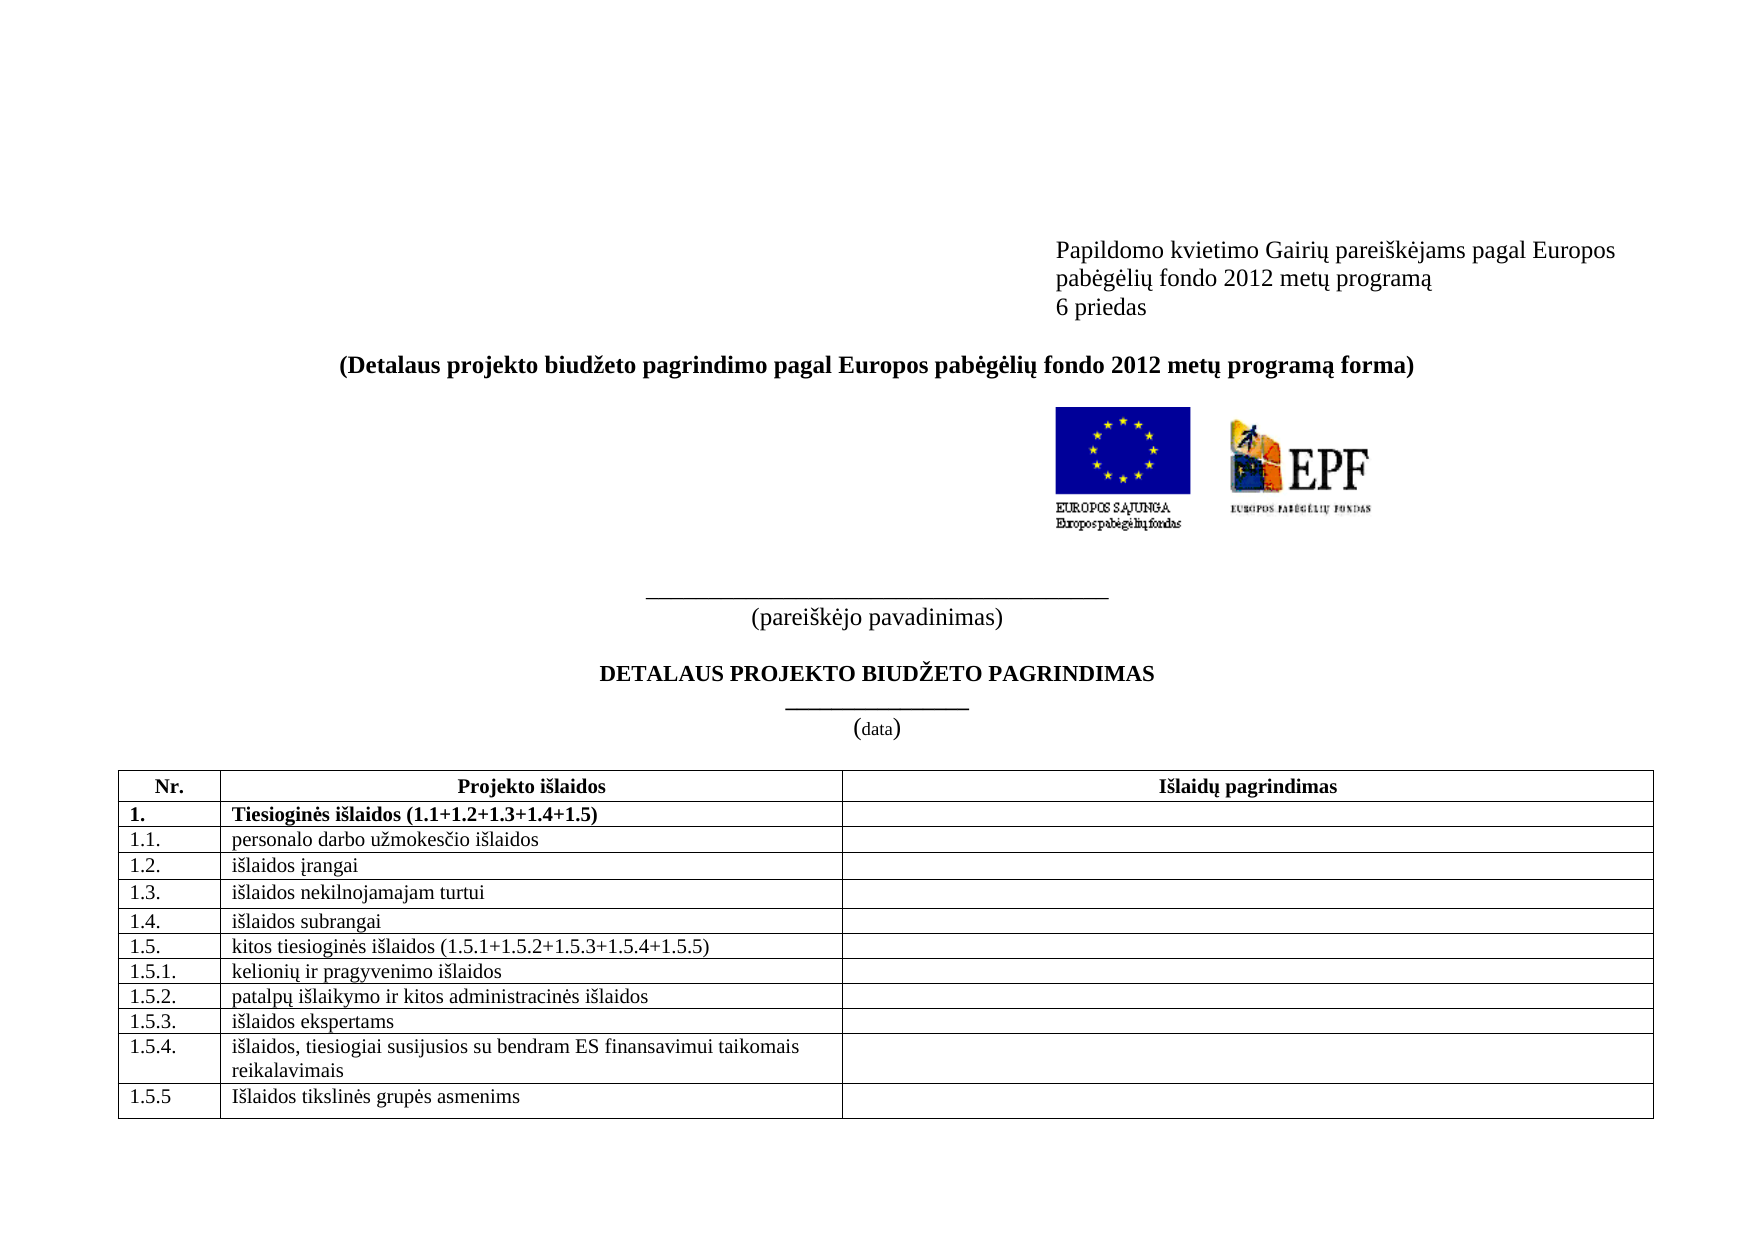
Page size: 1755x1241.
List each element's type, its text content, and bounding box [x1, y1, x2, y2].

table_cell [843, 909, 1653, 933]
table_cell išlaidos ekspertams [221, 1009, 842, 1033]
table_cell 1.1. [119, 827, 220, 852]
table_cell 1.2. [119, 853, 220, 879]
text (Detalaus projekto biudžeto pagrindimo pagal Europos pabėgėlių fondo 2012 metų programą forma) [118, 350, 1636, 378]
table_cell išlaidos įrangai [221, 853, 842, 879]
table_cell 1.5.4. [119, 1034, 220, 1082]
table_cell 1.5.1. [119, 959, 220, 983]
text (pareiškėjo pavadinimas) [118, 602, 1636, 631]
table_cell patalpų išlaikymo ir kitos administracinės išlaidos [221, 984, 842, 1008]
table_cell Išlaidos tikslinės grupės asmenims [221, 1084, 842, 1118]
table_cell [843, 984, 1653, 1008]
table_cell [843, 880, 1653, 908]
table_header Nr. [119, 771, 220, 801]
table_cell [843, 802, 1653, 826]
table_header Išlaidų pagrindimas [843, 771, 1653, 801]
table_cell personalo darbo užmokesčio išlaidos [221, 827, 842, 852]
table_cell [843, 1009, 1653, 1033]
table_cell 1.5.2. [119, 984, 220, 1008]
text ________________ [118, 686, 1636, 712]
table_cell Tiesioginės išlaidos (1.1+1.2+1.3+1.4+1.5) [221, 802, 842, 826]
table_cell [843, 827, 1653, 852]
table_cell kitos tiesioginės išlaidos (1.5.1+1.5.2+1.5.3+1.5.4+1.5.5) [221, 934, 842, 958]
table_cell 1.5.3. [119, 1009, 220, 1033]
table_cell 1.5.5 [119, 1084, 220, 1118]
text _____________________________________ [118, 573, 1636, 602]
table_cell kelionių ir pragyvenimo išlaidos [221, 959, 842, 983]
table_cell 1. [119, 802, 220, 826]
table_cell [843, 934, 1653, 958]
table_cell [843, 1034, 1653, 1082]
table_cell 1.5. [119, 934, 220, 958]
table_cell [843, 853, 1653, 879]
table_cell 1.3. [119, 880, 220, 908]
table_cell išlaidos subrangai [221, 909, 842, 933]
table_cell [843, 1084, 1653, 1118]
table_cell išlaidos, tiesiogiai susijusios su bendram ES finansavimui taikomais reikalavimais [221, 1034, 842, 1082]
text DETALAUS PROJEKTO BIUDŽETO PAGRINDIMAS [118, 660, 1636, 686]
text Papildomo kvietimo Gairių pareiškėjams pagal Europos pabėgėlių fondo 2012 metų programą [1056, 235, 1636, 292]
table_header Projekto išlaidos [221, 771, 842, 801]
table_cell [843, 959, 1653, 983]
text 6 priedas [1056, 292, 1636, 321]
table_cell išlaidos nekilnojamajam turtui [221, 880, 842, 908]
table_cell 1.4. [119, 909, 220, 933]
text (data) [118, 712, 1636, 741]
